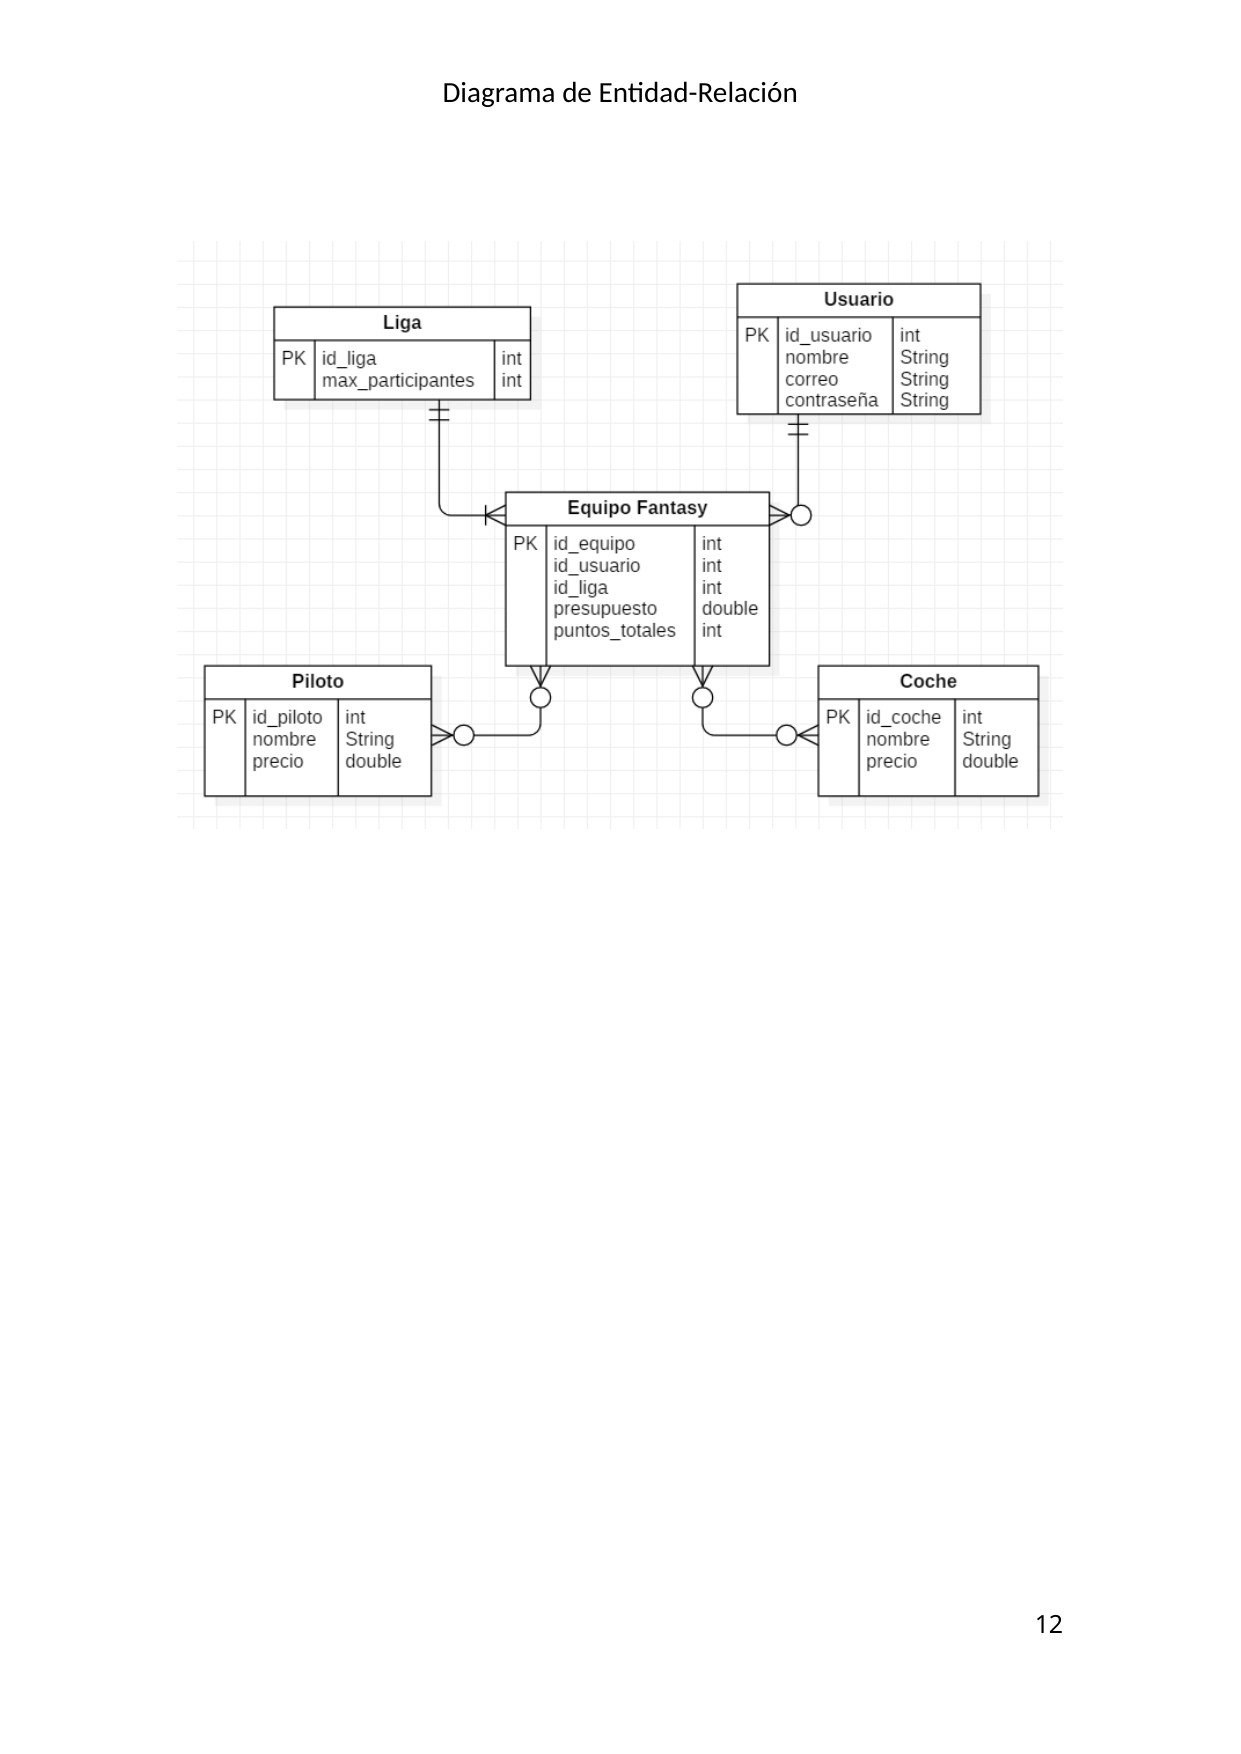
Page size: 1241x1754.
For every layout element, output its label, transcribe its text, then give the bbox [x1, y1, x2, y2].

subtitle Diagrama de Entidad-Relación [177, 74, 1063, 109]
